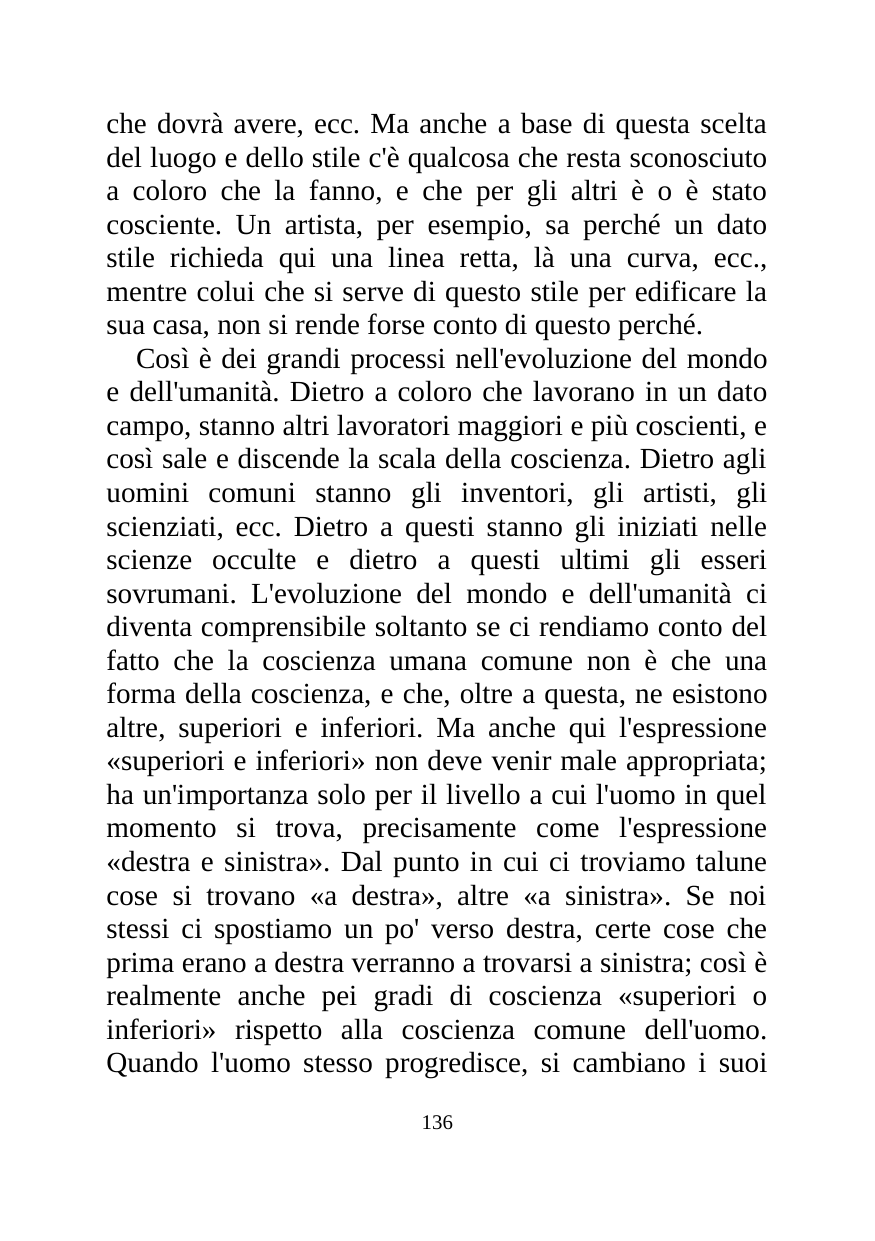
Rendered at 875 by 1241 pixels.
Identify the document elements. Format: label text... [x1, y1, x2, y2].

text Così è dei grandi processi nell'evoluzione del mondo e dell'umanità. Dietro a coloro che lavorano in un dato campo, stanno altri lavoratori maggiori e più coscienti, e così sale e discende la scala della coscienza. Dietro agli uomini comuni stanno gli inventori, gli artisti, gli scienziati, ecc. Dietro a questi stanno gli iniziati nelle scienze occulte e dietro a questi ultimi gli esseri sovrumani. L'evoluzione del mondo e dell'umanità ci diventa comprensibile soltanto se ci rendiamo conto del fatto che la coscienza umana comune non è che una forma della coscienza, e che, oltre a questa, ne esistono altre, superiori e inferiori. Ma anche qui l'espressione «superiori e inferiori» non deve venir male appropriata; ha un'importanza solo per il livello a cui l'uomo in quel momento si trova, precisamente come l'espressione «destra e sinistra». Dal punto in cui ci troviamo talune cose si trovano «a destra», altre «a sinistra». Se noi stessi ci spostiamo un po' verso destra, certe cose che prima erano a destra verranno a trovarsi a sinistra; così è realmente anche pei gradi di coscienza «superiori o inferiori» rispetto alla coscienza comune dell'uomo. Quando l'uomo stesso progredisce, si cambiano i suoi [106, 341, 768, 1079]
text che dovrà avere, ecc. Ma anche a base di questa scelta del luogo e dello stile c'è qualcosa che resta sconosciuto a coloro che la fanno, e che per gli altri è o è stato cosciente. Un artista, per esempio, sa perché un dato stile richieda qui una linea retta, là una curva, ecc., mentre colui che si serve di questo stile per edificare la sua casa, non si rende forse conto di questo perché. [106, 106, 768, 341]
